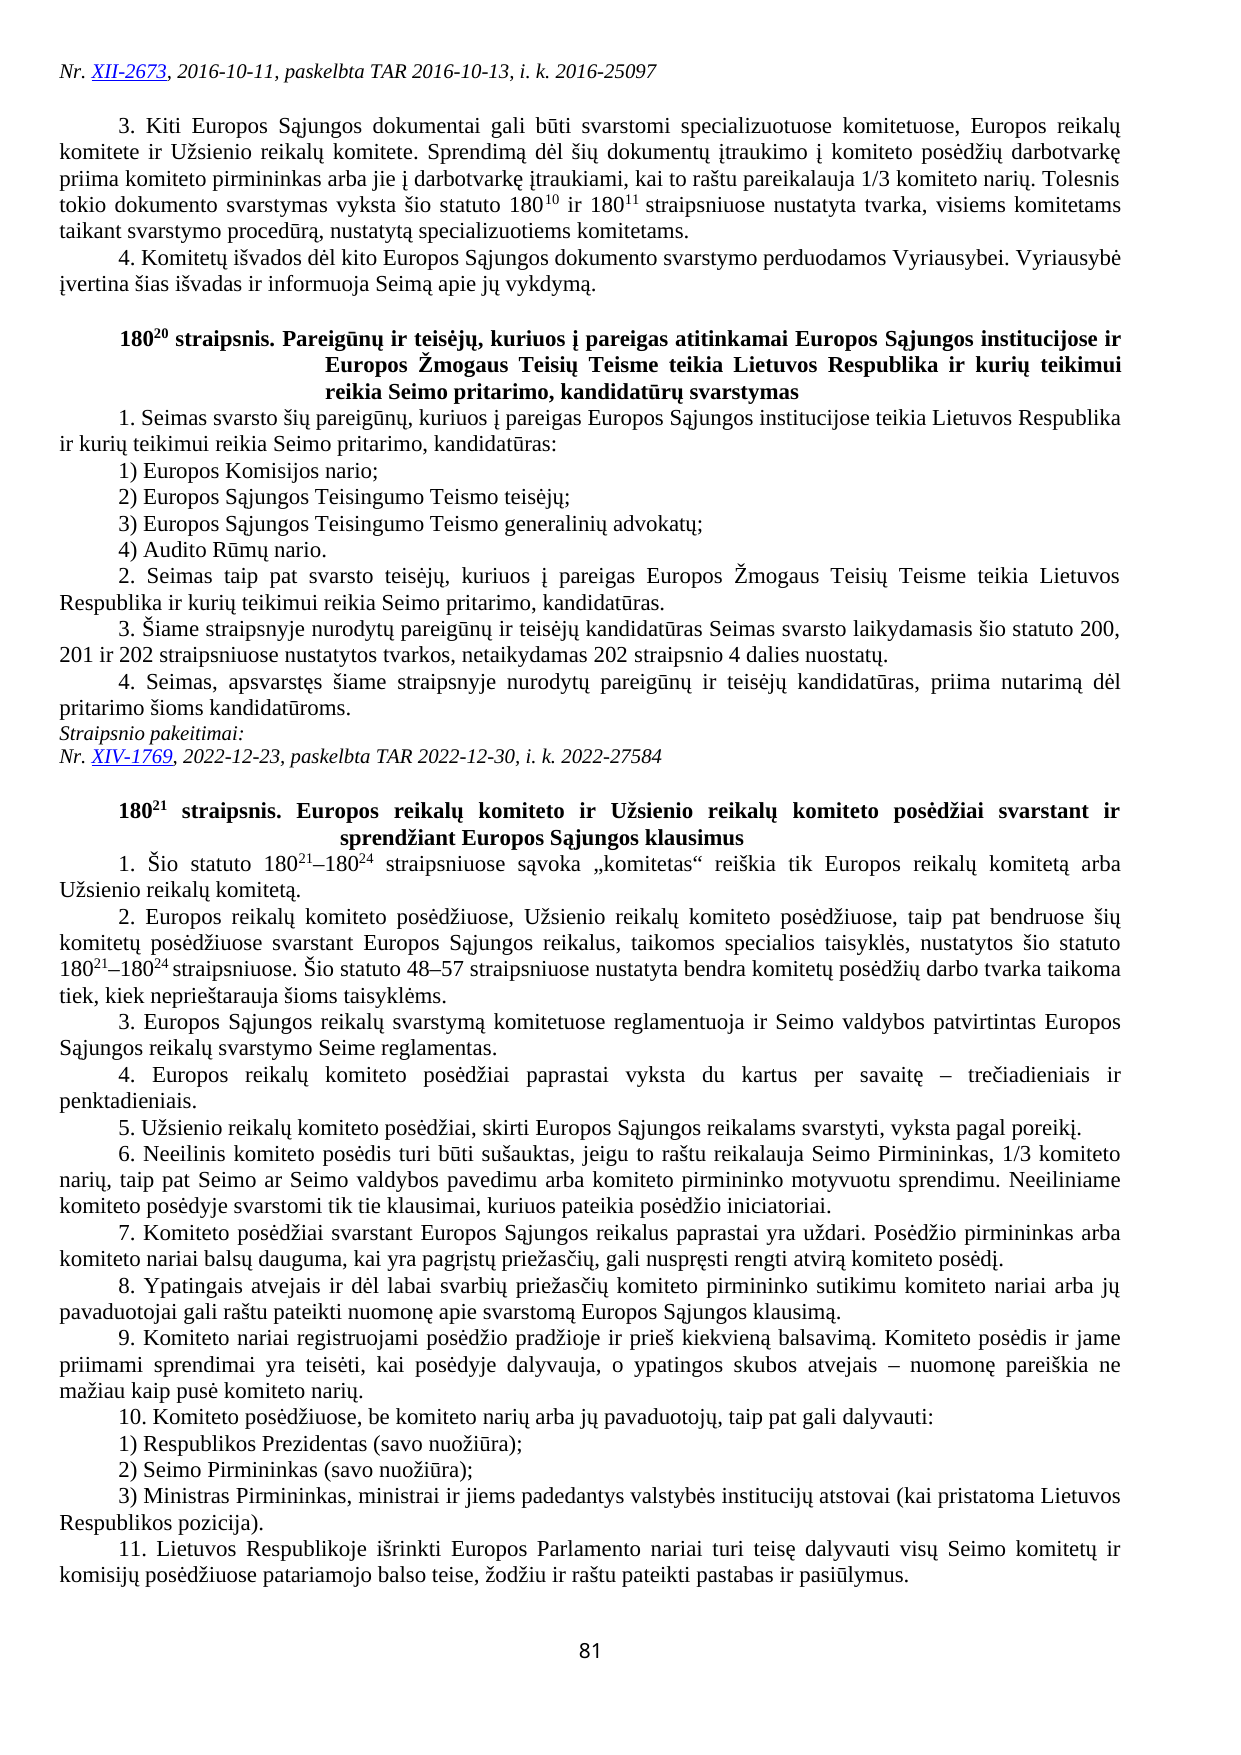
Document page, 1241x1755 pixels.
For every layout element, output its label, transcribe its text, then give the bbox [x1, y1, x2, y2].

text 4. Komitetų išvados dėl kito Europos Sąjungos dokumento svarstymo perduodamos Vyriausybei. Vyriausybė įvertina šias išvadas ir informuoja Seimą apie jų vykdymą. [59, 244, 1122, 296]
text Nr. XII-2673, 2016-10-11, paskelbta TAR 2016-10-13, i. k. 2016-25097 [59, 59, 1122, 83]
text 2. Seimas taip pat svarsto teisėjų, kuriuos į pareigas Europos Žmogaus Teisių Teisme teikia Lietuvos Respublika ir kurių teikimui reikia Seimo pritarimo, kandidatūras. [59, 562, 1122, 615]
text 6. Neeilinis komiteto posėdis turi būti sušauktas, jeigu to raštu reikalauja Seimo Pirmininkas, 1/3 komiteto narių, taip pat Seimo ar Seimo valdybos pavedimu arba komiteto pirmininko motyvuotu sprendimu. Neeiliniame komiteto posėdyje svarstomi tik tie klausimai, kuriuos pateikia posėdžio iniciatoriai. [59, 1140, 1122, 1219]
text 1) Europos Komisijos nario; [59, 457, 1122, 483]
text Straipsnio pakeitimai: [59, 720, 1122, 744]
text 7. Komiteto posėdžiai svarstant Europos Sąjungos reikalus paprastai yra uždari. Posėdžio pirmininkas arba komiteto nariai balsų dauguma, kai yra pagrįstų priežasčių, gali nuspręsti rengti atvirą komiteto posėdį. [59, 1219, 1122, 1272]
text 4. Seimas, apsvarstęs šiame straipsnyje nurodytų pareigūnų ir teisėjų kandidatūras, priima nutarimą dėl pritarimo šioms kandidatūroms. [59, 668, 1122, 720]
text 4. Europos reikalų komiteto posėdžiai paprastai vyksta du kartus per savaitę – trečiadieniais ir penktadieniais. [59, 1061, 1122, 1113]
text 3) Ministras Pirmininkas, ministrai ir jiems padedantys valstybės institucijų atstovai (kai pristatoma Lietuvos Respublikos pozicija). [59, 1482, 1122, 1535]
text 2) Europos Sąjungos Teisingumo Teismo teisėjų; [59, 483, 1122, 509]
text 3) Europos Sąjungos Teisingumo Teismo generalinių advokatų; [59, 509, 1122, 536]
text 11. Lietuvos Respublikoje išrinkti Europos Parlamento nariai turi teisę dalyvauti visų Seimo komitetų ir komisijų posėdžiuose patariamojo balso teise, žodžiu ir raštu pateikti pastabas ir pasiūlymus. [59, 1535, 1122, 1588]
text 1. Šio statuto 18021–18024 straipsniuose sąvoka „komitetas“ reiškia tik Europos reikalų komitetą arba Užsienio reikalų komitetą. [59, 850, 1122, 903]
text 9. Komiteto nariai registruojami posėdžio pradžioje ir prieš kiekvieną balsavimą. Komiteto posėdis ir jame priimami sprendimai yra teisėti, kai posėdyje dalyvauja, o ypatingos skubos atvejais – nuomonę pareiškia ne mažiau kaip pusė komiteto narių. [59, 1324, 1122, 1403]
text 8. Ypatingais atvejais ir dėl labai svarbių priežasčių komiteto pirmininko sutikimu komiteto nariai arba jų pavaduotojai gali raštu pateikti nuomonę apie svarstomą Europos Sąjungos klausimą. [59, 1272, 1122, 1324]
text 3. Šiame straipsnyje nurodytų pareigūnų ir teisėjų kandidatūras Seimas svarsto laikydamasis šio statuto 200, 201 ir 202 straipsniuose nustatytos tvarkos, netaikydamas 202 straipsnio 4 dalies nuostatų. [59, 615, 1122, 668]
text 10. Komiteto posėdžiuose, be komiteto narių arba jų pavaduotojų, taip pat gali dalyvauti: [59, 1403, 1122, 1430]
text 18020 straipsnis. Pareigūnų ir teisėjų, kuriuos į pareigas atitinkamai Europos Sąjungos institucijose ir Europos Žmogaus Teisių Teisme teikia Lietuvos Respublika ir kurių teikimui reikia Seimo pritarimo, kandidatūrų svarstymas [119, 325, 1122, 404]
text 1) Respublikos Prezidentas (savo nuožiūra); [59, 1430, 1122, 1456]
text 3. Kiti Europos Sąjungos dokumentai gali būti svarstomi specializuotuose komitetuose, Europos reikalų komitete ir Užsienio reikalų komitete. Sprendimą dėl šių dokumentų įtraukimo į komiteto posėdžių darbotvarkę priima komiteto pirmininkas arba jie į darbotvarkę įtraukiami, kai to raštu pareikalauja 1/3 komiteto narių. Tolesnis tokio dokumento svarstymas vyksta šio statuto 18010 ir 18011 straipsniuose nustatyta tvarka, visiems komitetams taikant svarstymo procedūrą, nustatytą specializuotiems komitetams. [59, 112, 1122, 244]
text 1. Seimas svarsto šių pareigūnų, kuriuos į pareigas Europos Sąjungos institucijose teikia Lietuvos Respublika ir kurių teikimui reikia Seimo pritarimo, kandidatūras: [59, 404, 1122, 457]
text 5. Užsienio reikalų komiteto posėdžiai, skirti Europos Sąjungos reikalams svarstyti, vyksta pagal poreikį. [59, 1113, 1122, 1140]
text Nr. XIV-1769, 2022-12-23, paskelbta TAR 2022-12-30, i. k. 2022-27584 [59, 744, 1122, 768]
text 2. Europos reikalų komiteto posėdžiuose, Užsienio reikalų komiteto posėdžiuose, taip pat bendruose šių komitetų posėdžiuose svarstant Europos Sąjungos reikalus, taikomos specialios taisyklės, nustatytos šio statuto 18021–18024 straipsniuose. Šio statuto 48–57 straipsniuose nustatyta bendra komitetų posėdžių darbo tvarka taikoma tiek, kiek neprieštarauja šioms taisyklėms. [59, 903, 1122, 1008]
text 18021 straipsnis. Europos reikalų komiteto ir Užsienio reikalų komiteto posėdžiai svarstant ir sprendžiant Europos Sąjungos klausimus [118, 797, 1122, 850]
text 4) Audito Rūmų nario. [59, 536, 1122, 562]
text 2) Seimo Pirmininkas (savo nuožiūra); [59, 1456, 1122, 1482]
text 3. Europos Sąjungos reikalų svarstymą komitetuose reglamentuoja ir Seimo valdybos patvirtintas Europos Sąjungos reikalų svarstymo Seime reglamentas. [59, 1008, 1122, 1061]
